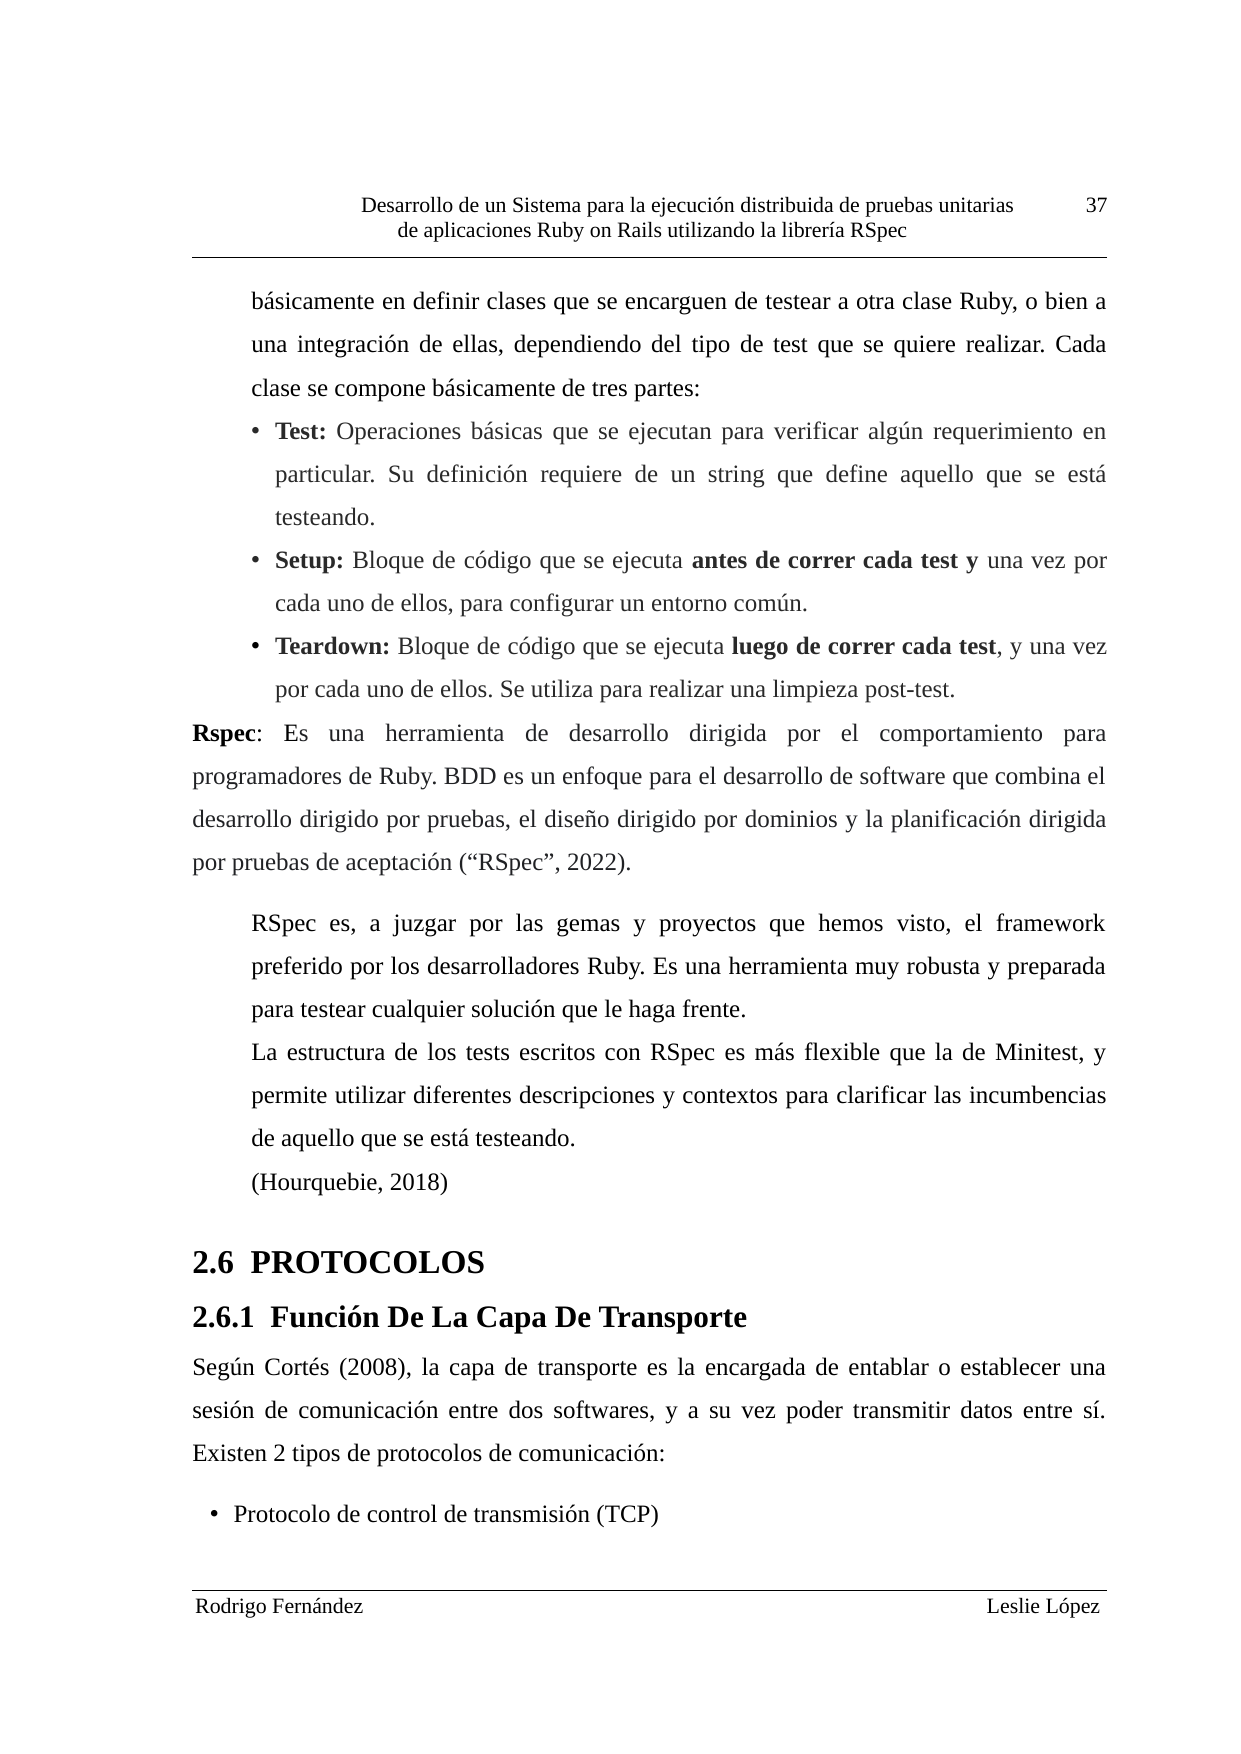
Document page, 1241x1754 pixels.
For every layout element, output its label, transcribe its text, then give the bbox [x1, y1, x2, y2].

subtitle Función de la capa de transporte [192, 1298, 1107, 1334]
list Test: Operaciones básicas que se ejecutan para verificar algún requerimiento en particular. Su definición requiere de un string que define aquello que se está testeando. [251, 416, 1107, 531]
subtitle Protocolos [192, 1242, 1107, 1280]
text básicamente en definir clases que se encarguen de testear a otra clase Ruby, o bien a una integración de ellas, dependiendo del tipo de test que se quiere realizar. Cada clase se compone básicamente de tres partes: [251, 286, 1107, 401]
text (Hourquebie, 2018)⁠ [251, 1167, 1107, 1195]
list Setup: Bloque de código que se ejecuta antes de correr cada test y una vez por cada uno de ellos, para configurar un entorno común. [251, 545, 1107, 617]
text La estructura de los tests escritos con RSpec es más flexible que la de Minitest, y permite utilizar diferentes descripciones y contextos para clarificar las incumbencias de aquello que se está testeando. [251, 1037, 1107, 1152]
text RSpec es, a juzgar por las gemas y proyectos que hemos visto, el framework preferido por los desarrolladores Ruby. Es una herramienta muy robusta y preparada para testear cualquier solución que le haga frente. [251, 908, 1107, 1023]
text Rspec: Es una herramienta de desarrollo dirigida por el comportamiento para programadores de Ruby. BDD es un enfoque para el desarrollo de software que combina el desarrollo dirigido por pruebas, el diseño dirigido por dominios y la planificación dirigida por pruebas de aceptación (“RSpec”, 2022)⁠. [192, 718, 1107, 876]
text Según Cortés (2008)⁠, la capa de transporte es la encargada de entablar o establecer una sesión de comunicación entre dos softwares, y a su vez poder transmitir datos entre sí. Existen 2 tipos de protocolos de comunicación: [192, 1352, 1107, 1467]
list Protocolo de control de transmisión (TCP) [210, 1499, 1107, 1527]
list Teardown: Bloque de código que se ejecuta luego de correr cada test, y una vez por cada uno de ellos. Se utiliza para realizar una limpieza post-test. [251, 631, 1107, 703]
